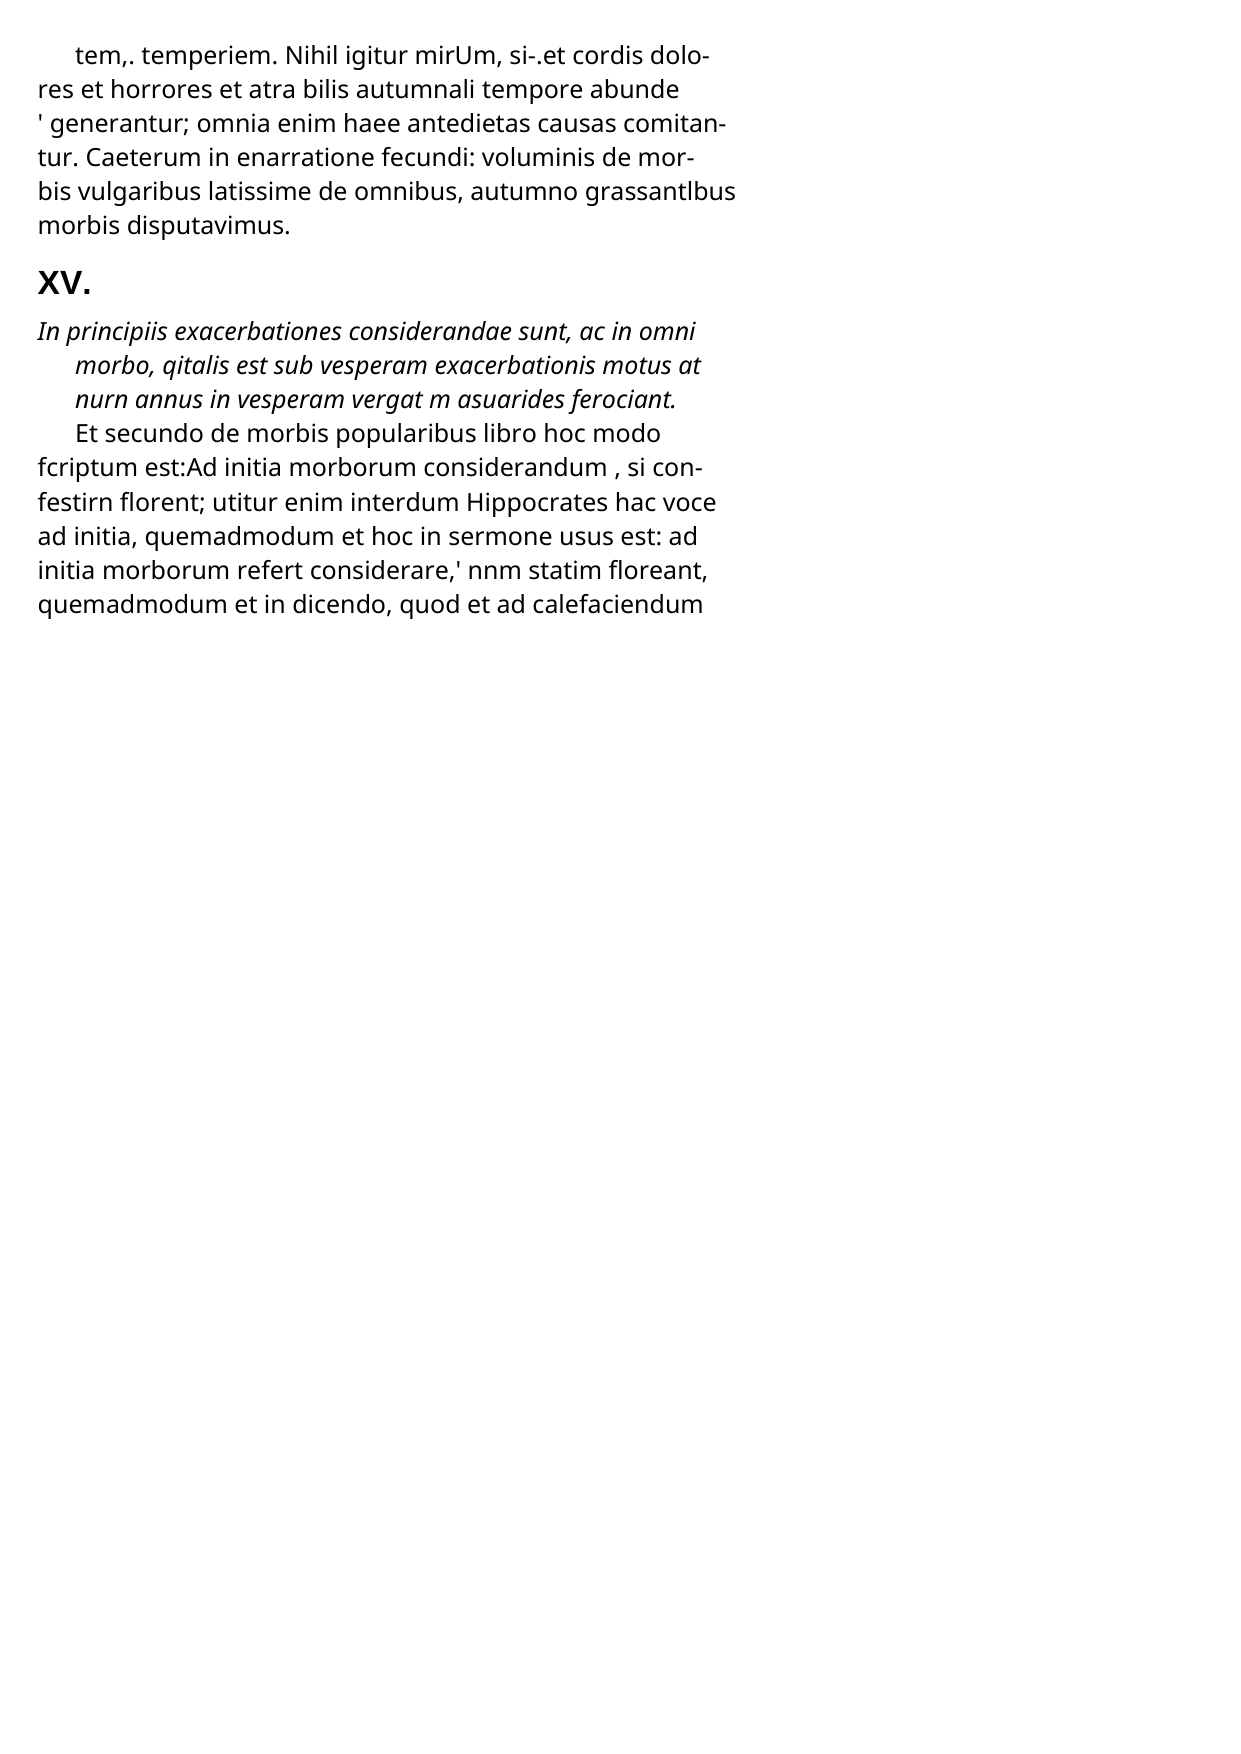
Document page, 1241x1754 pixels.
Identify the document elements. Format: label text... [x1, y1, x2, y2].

text tem,. temperiem. Nihil igitur mirUm, si-.et cordis dolo- res et horrores et atra bilis autumnali tempore abunde ' generantur; omnia enim haee antedietas causas comitan- tur. Caeterum in enarratione fecundi: voluminis de mor- bis vulgaribus latissime de omnibus, autumno grassantlbus morbis disputavimus. [37, 37, 1203, 242]
text In principiis exacerbationes considerandae sunt, ac in omni morbo, qitalis est sub vesperam exacerbationis motus at nurn annus in vesperam vergat m asuarides ferociant. [37, 314, 1203, 416]
subtitle XV. [37, 263, 1203, 301]
text Et secundo de morbis popularibus libro hoc modo fcriptum est:Ad initia morborum considerandum , si con- festirn florent; utitur enim interdum Hippocrates hac voce ad initia, quemadmodum et hoc in sermone usus est: ad initia morborum refert considerare,' nnm statim floreant, quemadmodum et in dicendo, quod et ad calefaciendum [37, 416, 1203, 620]
